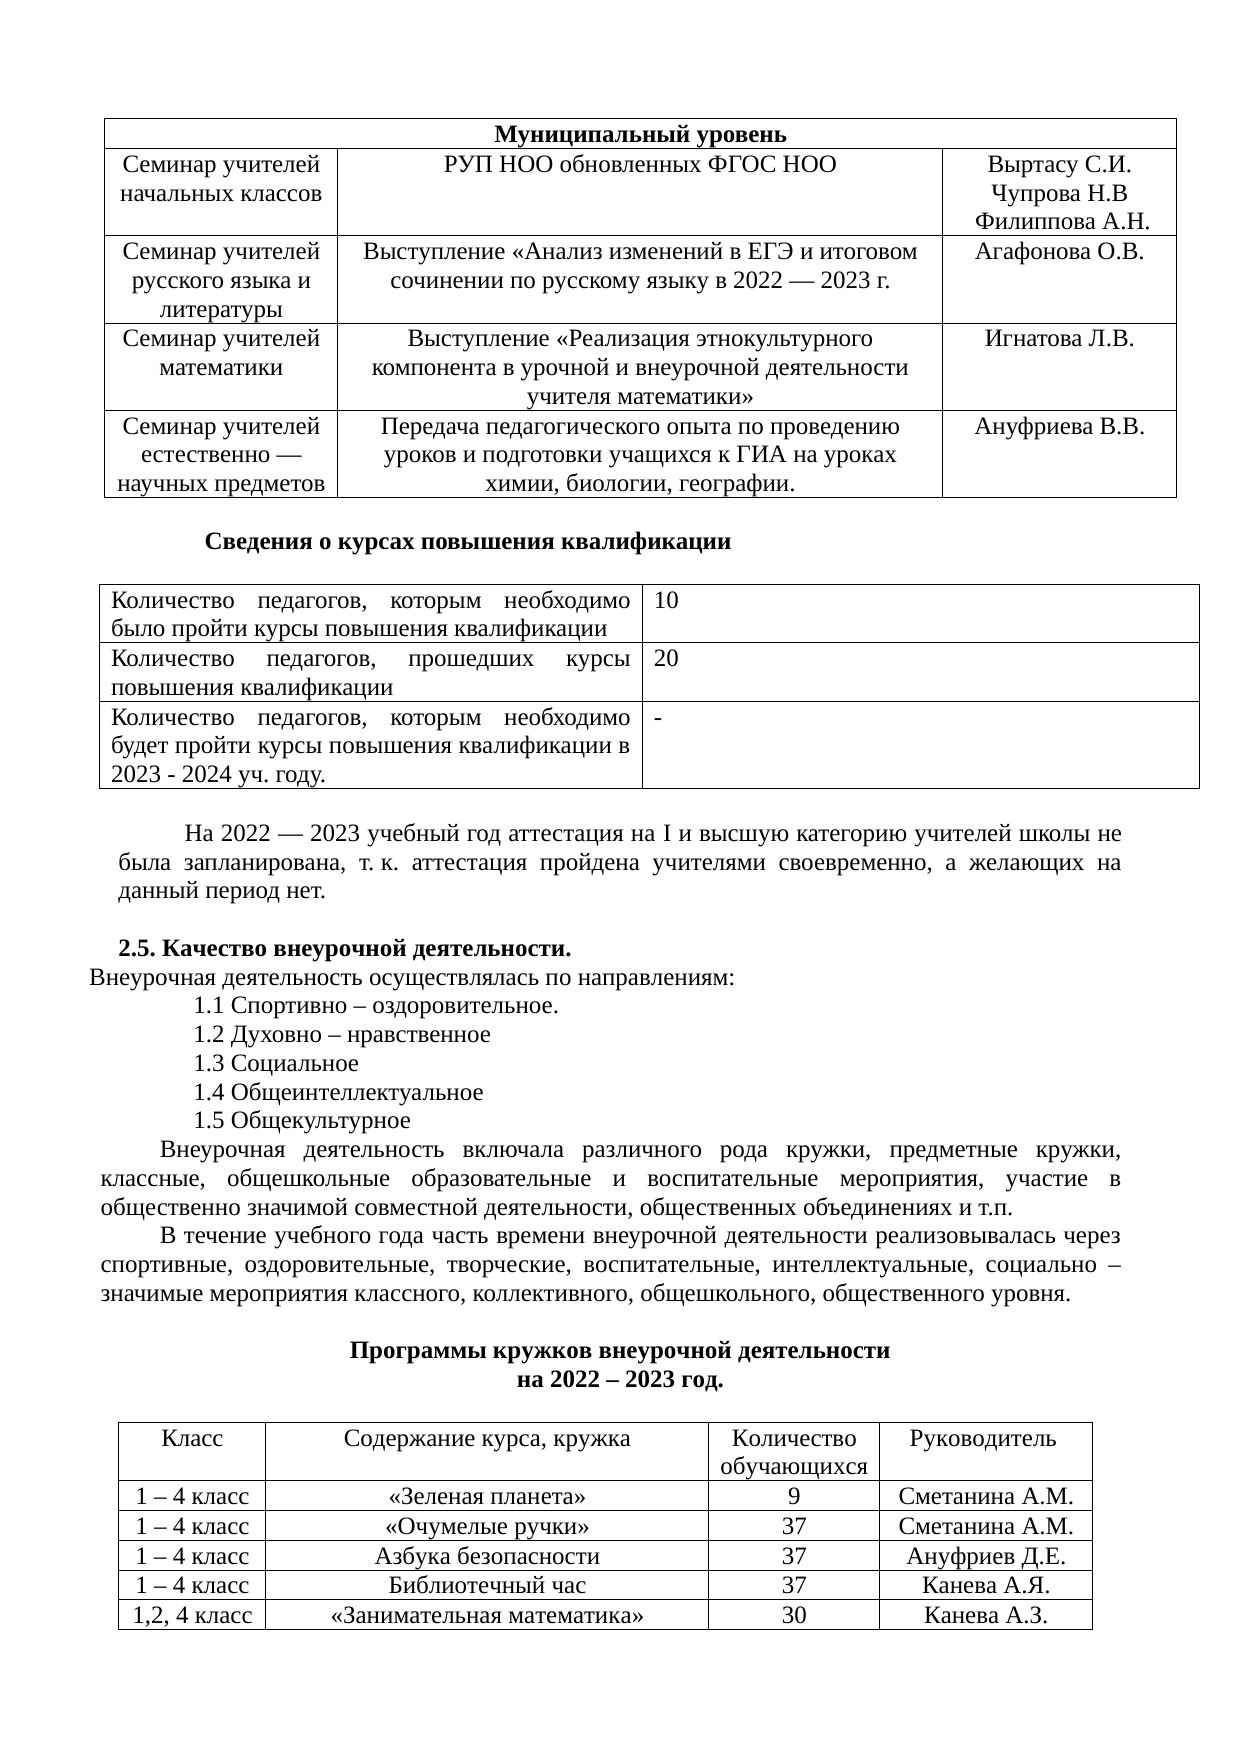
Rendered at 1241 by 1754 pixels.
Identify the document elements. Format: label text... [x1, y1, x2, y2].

table_cell Выступление «Реализация этнокультурного компонента в урочной и внеурочной деятельности учителя математики» [338, 324, 942, 410]
text на 2022 – 2023 год. [118, 1364, 1122, 1393]
table_cell Выступление «Анализ изменений в ЕГЭ и итоговом сочинении по русскому языку в 2022 — 2023 г. [338, 236, 942, 322]
table_cell Ануфриева В.В. [943, 411, 1176, 497]
table_cell 20 [643, 643, 1199, 701]
table_cell 1 – 4 класс [119, 1571, 265, 1599]
table_header Количество обучающихся [709, 1423, 879, 1480]
table_cell Сметанина А.М. [880, 1481, 1092, 1510]
text Внеурочная деятельность включала различного рода кружки, предметные кружки, классные, общешкольные образовательные и воспитательные мероприятия, участие в общественно значимой совместной деятельности, общественных объединениях и т.п. [100, 1134, 1122, 1220]
table_cell 37 [709, 1511, 879, 1540]
table_cell «Очумелые ручки» [266, 1511, 708, 1540]
table_cell Выртасу С.И. Чупрова Н.В Филиппова А.Н. [943, 149, 1176, 235]
table_cell Агафонова О.В. [943, 236, 1176, 322]
list Общекультурное [193, 1105, 1122, 1134]
table_cell 30 [709, 1600, 879, 1629]
table_cell Семинар учителей начальных классов [105, 149, 337, 235]
table_header Количество педагогов, которым необходимо было пройти курсы повышения квалификации [100, 585, 642, 642]
table_cell 37 [709, 1571, 879, 1599]
text 2.5. Качество внеурочной деятельности. [65, 933, 1122, 962]
table_cell 1 – 4 класс [119, 1511, 265, 1540]
table_cell Количество педагогов, которым необходимо будет пройти курсы повышения квалификации в 2023 - 2024 уч. году. [100, 702, 642, 788]
table_cell Количество педагогов, прошедших курсы повышения квалификации [100, 643, 642, 701]
text Сведения о курсах повышения квалификации [118, 526, 1122, 555]
table_cell РУП НОО обновленных ФГОС НОО [338, 149, 942, 235]
table_header Содержание курса, кружка [266, 1423, 708, 1480]
text На 2022 — 2023 учебный год аттестация на I и высшую категорию учителей школы не была запланирована, т. к. аттестация пройдена учителями своевременно, а желающих на данный период нет. [118, 818, 1122, 904]
list Социальное [193, 1048, 1122, 1077]
table_cell Библиотечный час [266, 1571, 708, 1599]
table_cell Канева А.Я. [880, 1571, 1092, 1599]
table_cell Сметанина А.М. [880, 1511, 1092, 1540]
table_cell 9 [709, 1481, 879, 1510]
table_cell Ануфриев Д.Е. [880, 1541, 1092, 1569]
table_cell - [643, 702, 1199, 788]
table_cell 1 – 4 класс [119, 1481, 265, 1510]
table_cell «Занимательная математика» [266, 1600, 708, 1629]
table_header Руководитель [880, 1423, 1092, 1480]
table_cell Игнатова Л.В. [943, 324, 1176, 410]
list Духовно – нравственное [193, 1019, 1122, 1048]
table_cell Семинар учителей математики [105, 324, 337, 410]
text Программы кружков внеурочной деятельности [118, 1335, 1122, 1364]
table_cell Муниципальный уровень [105, 119, 1176, 148]
table_cell Канева А.З. [880, 1600, 1092, 1629]
table_cell «Зеленая планета» [266, 1481, 708, 1510]
table_cell Передача педагогического опыта по проведению уроков и подготовки учащихся к ГИА на уроках химии, биологии, географии. [338, 411, 942, 497]
text Внеурочная деятельность осуществлялась по направлениям: [29, 962, 1122, 990]
list Спортивно – оздоровительное. [193, 990, 1122, 1019]
list Общеинтеллектуальное [193, 1077, 1122, 1105]
table_cell 37 [709, 1541, 879, 1569]
table_header Класс [119, 1423, 265, 1480]
table_cell Семинар учителей естественно — научных предметов [105, 411, 337, 497]
table_cell 1,2, 4 класс [119, 1600, 265, 1629]
table_cell Семинар учителей русского языка и литературы [105, 236, 337, 322]
text В течение учебного года часть времени внеурочной деятельности реализовывалась через спортивные, оздоровительные, творческие, воспитательные, интеллектуальные, социально – значимые мероприятия классного, коллективного, общешкольного, общественного уровня. [100, 1220, 1122, 1307]
table_cell Азбука безопасности [266, 1541, 708, 1569]
table_header 10 [643, 585, 1199, 642]
table_cell 1 – 4 класс [119, 1541, 265, 1569]
